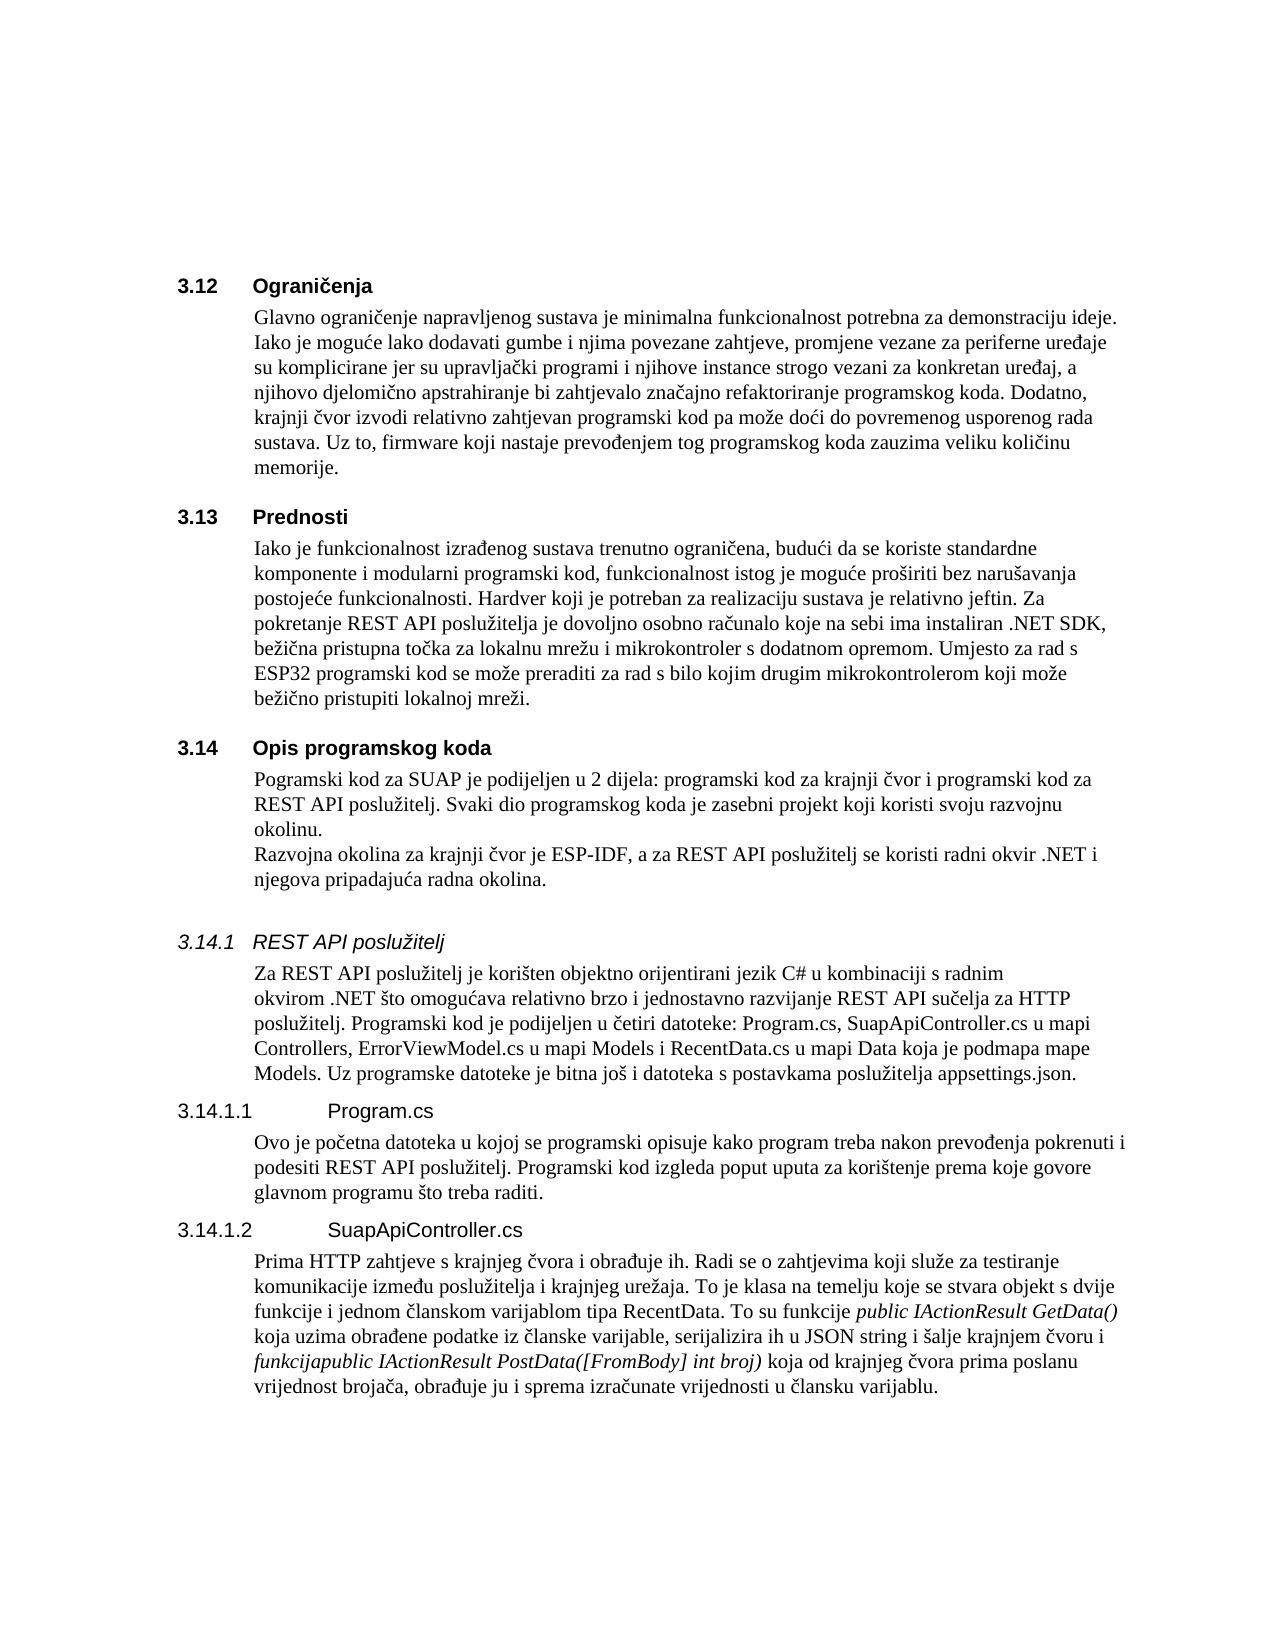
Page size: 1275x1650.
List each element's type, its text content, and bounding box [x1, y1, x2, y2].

text Ovo je početna datoteka u kojoj se programski opisuje kako program treba nakon prevođenja pokrenuti i podesiti REST API poslužitelj. Programski kod izgleda poput uputa za korištenje prema koje govore glavnom programu što treba raditi. [254, 1129, 1127, 1204]
subtitle REST API poslužitelj [177, 929, 1127, 954]
subtitle Prednosti [177, 504, 1127, 529]
text Iako je funkcionalnost izrađenog sustava trenutno ograničena, budući da se koriste standardne komponente i modularni programski kod, funkcionalnost istog je moguće proširiti bez narušavanja postojeće funkcionalnosti. Hardver koji je potreban za realizaciju sustava je relativno jeftin. Za pokretanje REST API poslužitelja je dovoljno osobno računalo koje na sebi ima instaliran .NET SDK, bežična pristupna točka za lokalnu mrežu i mikrokontroler s dodatnom opremom. Umjesto za rad s ESP32 programski kod se može preraditi za rad s bilo kojim drugim mikrokontrolerom koji može bežično pristupiti lokalnoj mreži. [254, 535, 1127, 710]
text Pogramski kod za SUAP je podijeljen u 2 dijela: programski kod za krajnji čvor i programski kod za REST API poslužitelj. Svaki dio programskog koda je zasebni projekt koji koristi svoju razvojnu okolinu. [254, 766, 1127, 841]
subtitle Program.cs [177, 1098, 1127, 1123]
subtitle Opis programskog koda [177, 735, 1127, 760]
subtitle SuapApiController.cs [177, 1216, 1127, 1241]
text Prima HTTP zahtjeve s krajnjeg čvora i obrađuje ih. Radi se o zahtjevima koji služe za testiranje komunikacije između poslužitelja i krajnjeg urežaja. To je klasa na temelju koje se stvara objekt s dvije funkcije i jednom članskom varijablom tipa RecentData. To su funkcije public IActionResult GetData() koja uzima obrađene podatke iz članske varijable, serijalizira ih u JSON string i šalje krajnjem čvoru i funkcijapublic IActionResult PostData([FromBody] int broj) koja od krajnjeg čvora prima poslanu vrijednost brojača, obrađuje ju i sprema izračunate vrijednosti u člansku varijablu. [254, 1248, 1127, 1398]
text Glavno ograničenje napravljenog sustava je minimalna funkcionalnost potrebna za demonstraciju ideje. Iako je moguće lako dodavati gumbe i njima povezane zahtjeve, promjene vezane za periferne uređaje su komplicirane jer su upravljački programi i njihove instance strogo vezani za konkretan uređaj, a njihovo djelomično apstrahiranje bi zahtjevalo značajno refaktoriranje programskog koda. Dodatno, krajnji čvor izvodi relativno zahtjevan programski kod pa može doći do povremenog usporenog rada sustava. Uz to, firmware koji nastaje prevođenjem tog programskog koda zauzima veliku količinu memorije. [254, 304, 1127, 479]
subtitle Ograničenja [177, 273, 1127, 298]
text Za REST API poslužitelj je korišten objektno orijentirani jezik C# u kombinaciji s radnim okvirom .NET što omogućava relativno brzo i jednostavno razvijanje REST API sučelja za HTTP poslužitelj. Programski kod je podijeljen u četiri datoteke: Program.cs, SuapApiController.cs u mapi Controllers, ErrorViewModel.cs u mapi Models i RecentData.cs u mapi Data koja je podmapa mape Models. Uz programske datoteke je bitna još i datoteka s postavkama poslužitelja appsettings.json. [254, 960, 1127, 1085]
text Razvojna okolina za krajnji čvor je ESP-IDF, a za REST API poslužitelj se koristi radni okvir .NET i njegova pripadajuća radna okolina. [254, 841, 1127, 891]
